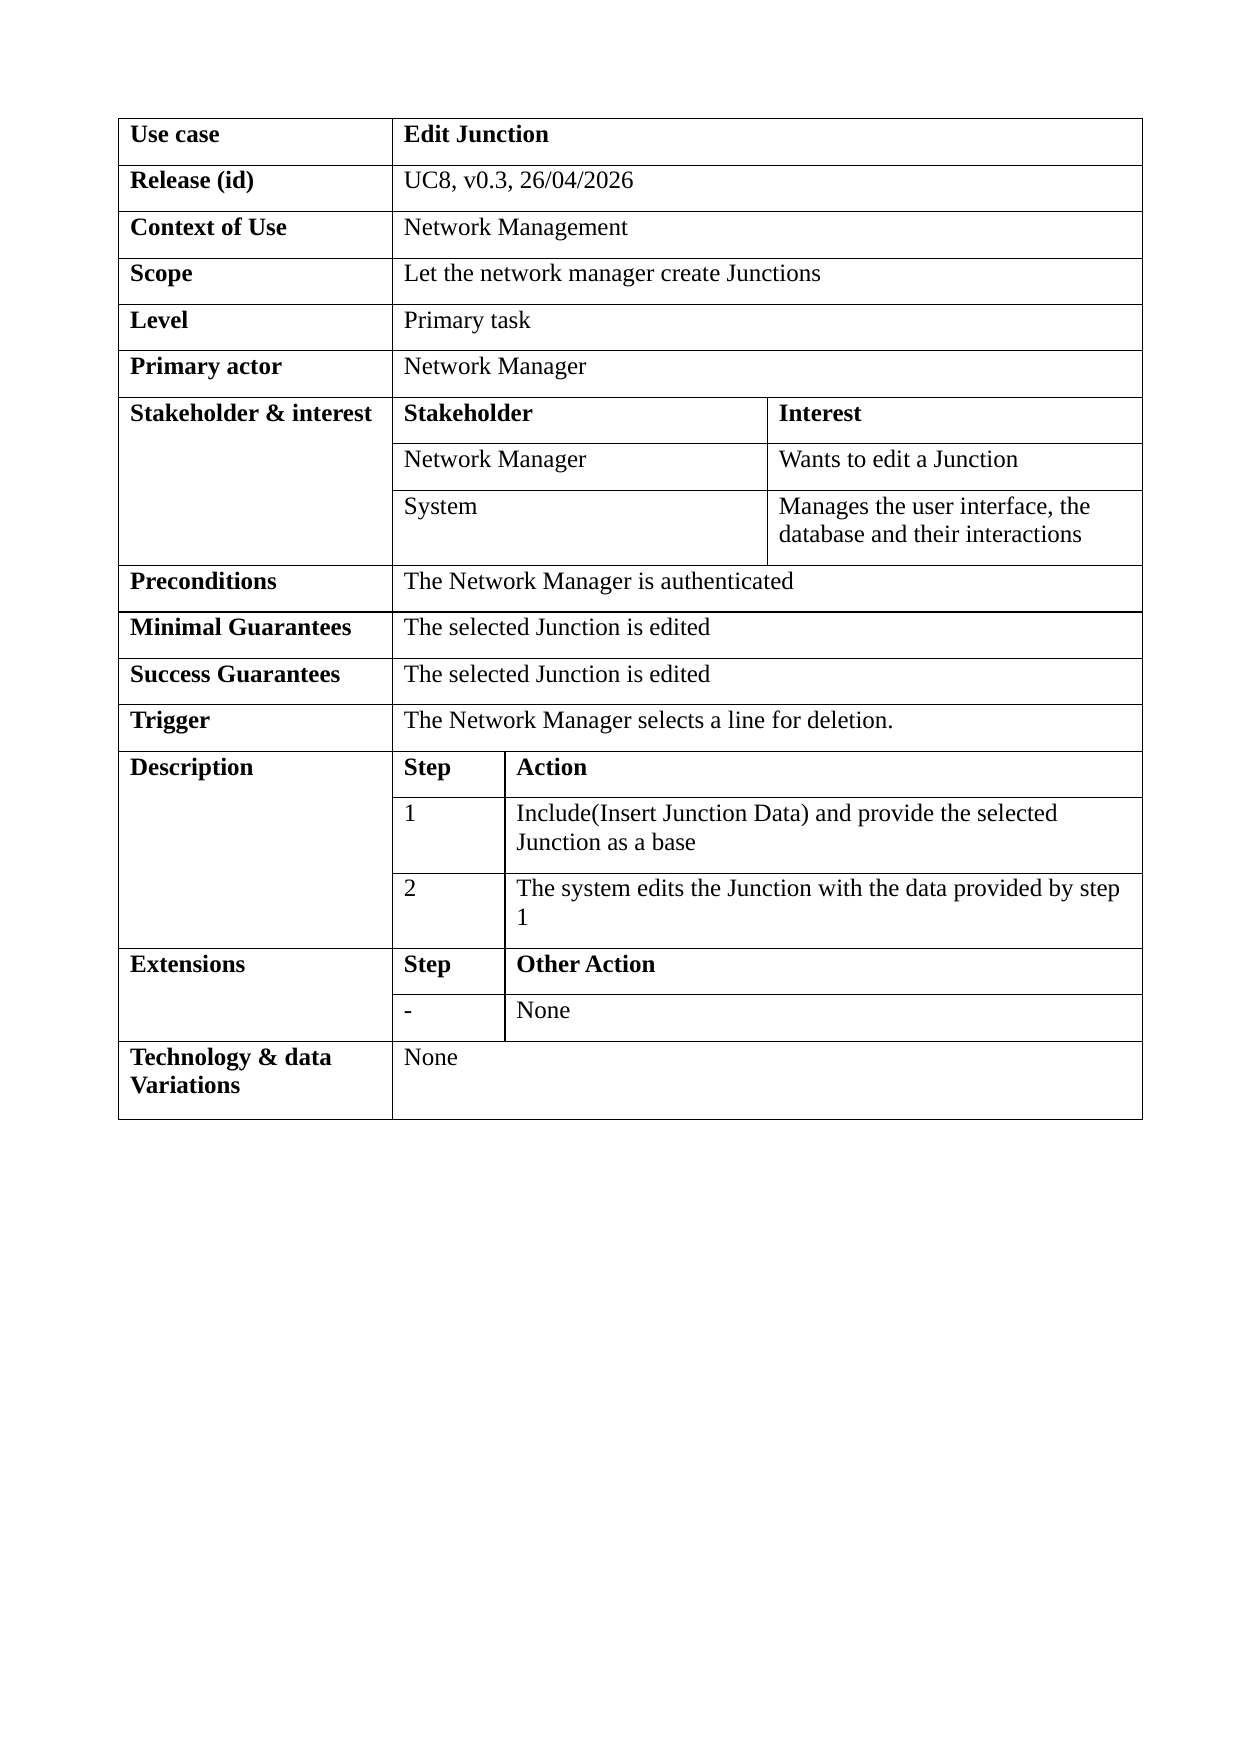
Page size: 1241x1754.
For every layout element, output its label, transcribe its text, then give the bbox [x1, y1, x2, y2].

table_cell The system edits the Junction with the data provided by step 1 [506, 874, 1142, 948]
table_cell Primary actor [119, 351, 392, 397]
table_cell Stakeholder [393, 398, 767, 443]
table_cell Network Management [393, 212, 1142, 257]
table_cell Stakeholder & interest [119, 398, 392, 565]
table_cell The Network Manager selects a line for deletion. [393, 705, 1142, 751]
table_cell Manages the user interface, the database and their interactions [768, 491, 1142, 565]
table_cell None [393, 1042, 1142, 1119]
table_cell Minimal Guarantees [119, 613, 392, 658]
table_cell Other Action [506, 949, 1142, 994]
table_cell Interest [768, 398, 1142, 443]
table_header Use case [119, 119, 392, 164]
table_cell Network Manager [393, 351, 1142, 397]
table_cell Description [119, 752, 392, 948]
table_cell Include(Insert Junction Data) and provide the selected Junction as a base [506, 798, 1142, 872]
table_cell 1 [393, 798, 504, 872]
table_cell Level [119, 305, 392, 350]
table_cell Scope [119, 259, 392, 304]
table_cell The selected Junction is edited [393, 613, 1142, 658]
table_cell - [393, 995, 504, 1041]
table_cell 2 [393, 874, 504, 948]
table_cell Context of Use [119, 212, 392, 257]
table_header Edit Junction [393, 119, 1142, 164]
table_cell Step [393, 752, 504, 797]
table_cell Primary task [393, 305, 1142, 350]
table_cell Let the network manager create Junctions [393, 259, 1142, 304]
table_cell UC8, v0.3, 26/04/2026 [393, 166, 1142, 211]
table_cell System [393, 491, 767, 565]
table_cell Success Guarantees [119, 659, 392, 704]
table_cell Preconditions [119, 566, 392, 611]
table_cell Step [393, 949, 504, 994]
table_cell The Network Manager is authenticated [393, 566, 1142, 611]
table_cell Trigger [119, 705, 392, 751]
table_cell Release (id) [119, 166, 392, 211]
table_cell Wants to edit a Junction [768, 444, 1142, 490]
table_cell Technology & data Variations [119, 1042, 392, 1119]
table_cell Action [506, 752, 1142, 797]
table_cell None [506, 995, 1142, 1041]
table_cell The selected Junction is edited [393, 659, 1142, 704]
table_cell Extensions [119, 949, 392, 1041]
table_cell Network Manager [393, 444, 767, 490]
